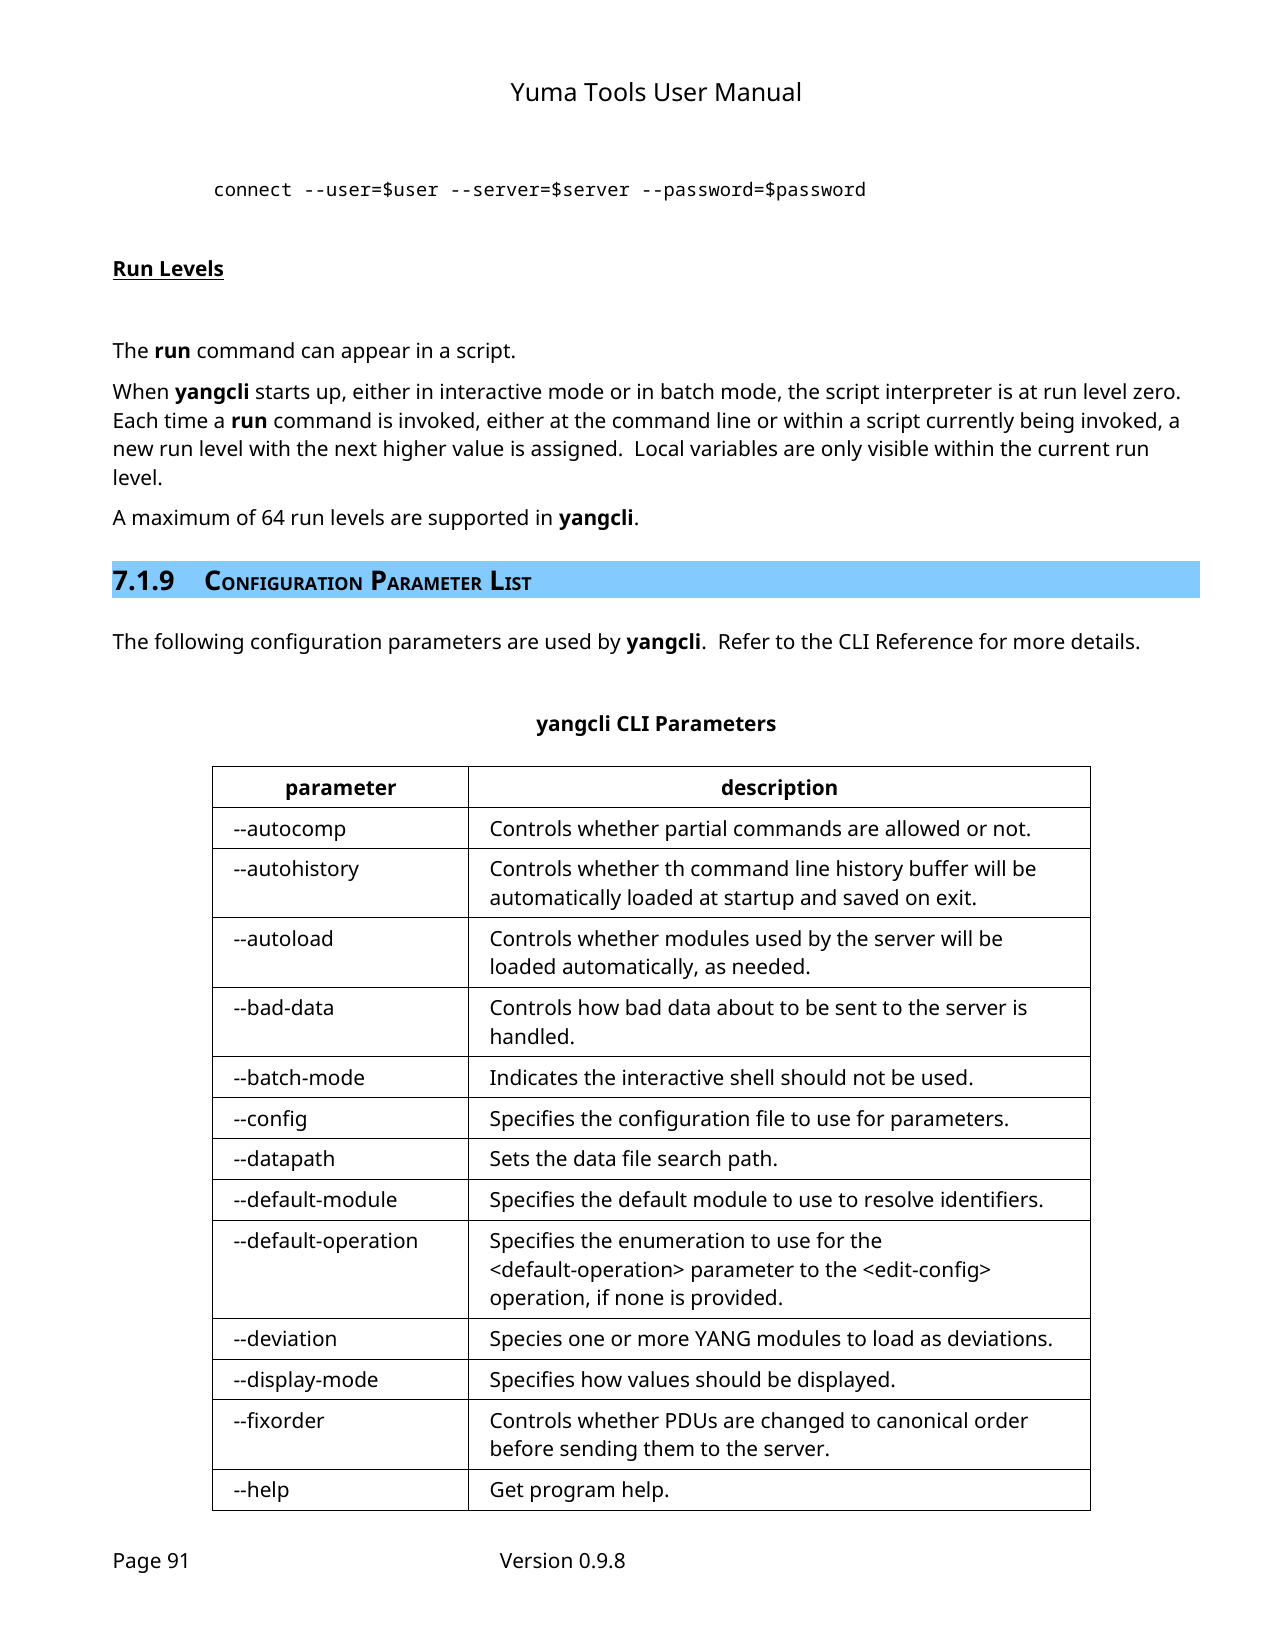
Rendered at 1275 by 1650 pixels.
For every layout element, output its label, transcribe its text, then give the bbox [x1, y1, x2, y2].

table_cell Sets the data file search path. [469, 1139, 1090, 1179]
table_cell --config [213, 1098, 468, 1138]
table_cell Controls whether PDUs are changed to canonical order before sending them to the server. [469, 1400, 1090, 1469]
text The run command can appear in a script. [112, 336, 1200, 365]
subtitle yangcli CLI Parameters [127, 709, 1185, 737]
table_cell Specifies the enumeration to use for the <default-operation> parameter to the <edit-config> operation, if none is provided. [469, 1221, 1090, 1317]
table_cell Controls how bad data about to be sent to the server is handled. [469, 988, 1090, 1056]
table_cell Controls whether partial commands are allowed or not. [469, 808, 1090, 848]
table_cell --datapath [213, 1139, 468, 1179]
table_cell Indicates the interactive shell should not be used. [469, 1057, 1090, 1097]
table_cell --help [213, 1470, 468, 1510]
table_cell --default-module [213, 1180, 468, 1220]
table_cell --fixorder [213, 1400, 468, 1469]
table_cell Species one or more YANG modules to load as deviations. [469, 1319, 1090, 1358]
table_cell --default-operation [213, 1221, 468, 1317]
table_cell Get program help. [469, 1470, 1090, 1510]
table_cell --deviation [213, 1319, 468, 1358]
table_header description [469, 767, 1090, 807]
table_cell --bad-data [213, 988, 468, 1056]
text When yangcli starts up, either in interactive mode or in batch mode, the script interpreter is at run level zero. Each time a run command is invoked, either at the command line or within a script currently being invoked, a new run level with the next higher value is assigned. Local variables are only visible within the current run level. [112, 377, 1200, 491]
table_cell --autohistory [213, 849, 468, 917]
subtitle Configuration Parameter List [112, 561, 1200, 598]
table_cell Specifies the default module to use to resolve identifiers. [469, 1180, 1090, 1220]
table_cell Controls whether th command line history buffer will be automatically loaded at startup and saved on exit. [469, 849, 1090, 917]
text Run Levels [112, 254, 1200, 283]
text The following configuration parameters are used by yangcli. Refer to the CLI Reference for more details. [112, 627, 1200, 656]
table_cell --autocomp [213, 808, 468, 848]
text A maximum of 64 run levels are supported in yangcli. [112, 503, 1200, 532]
text connect --user=$user --server=$server --password=$password [139, 176, 1200, 202]
table_cell Specifies the configuration file to use for parameters. [469, 1098, 1090, 1138]
table_cell --display-mode [213, 1360, 468, 1399]
table_cell Controls whether modules used by the server will be loaded automatically, as needed. [469, 918, 1090, 987]
table_cell --autoload [213, 918, 468, 987]
table_cell --batch-mode [213, 1057, 468, 1097]
table_cell Specifies how values should be displayed. [469, 1360, 1090, 1399]
table_header parameter [213, 767, 468, 807]
